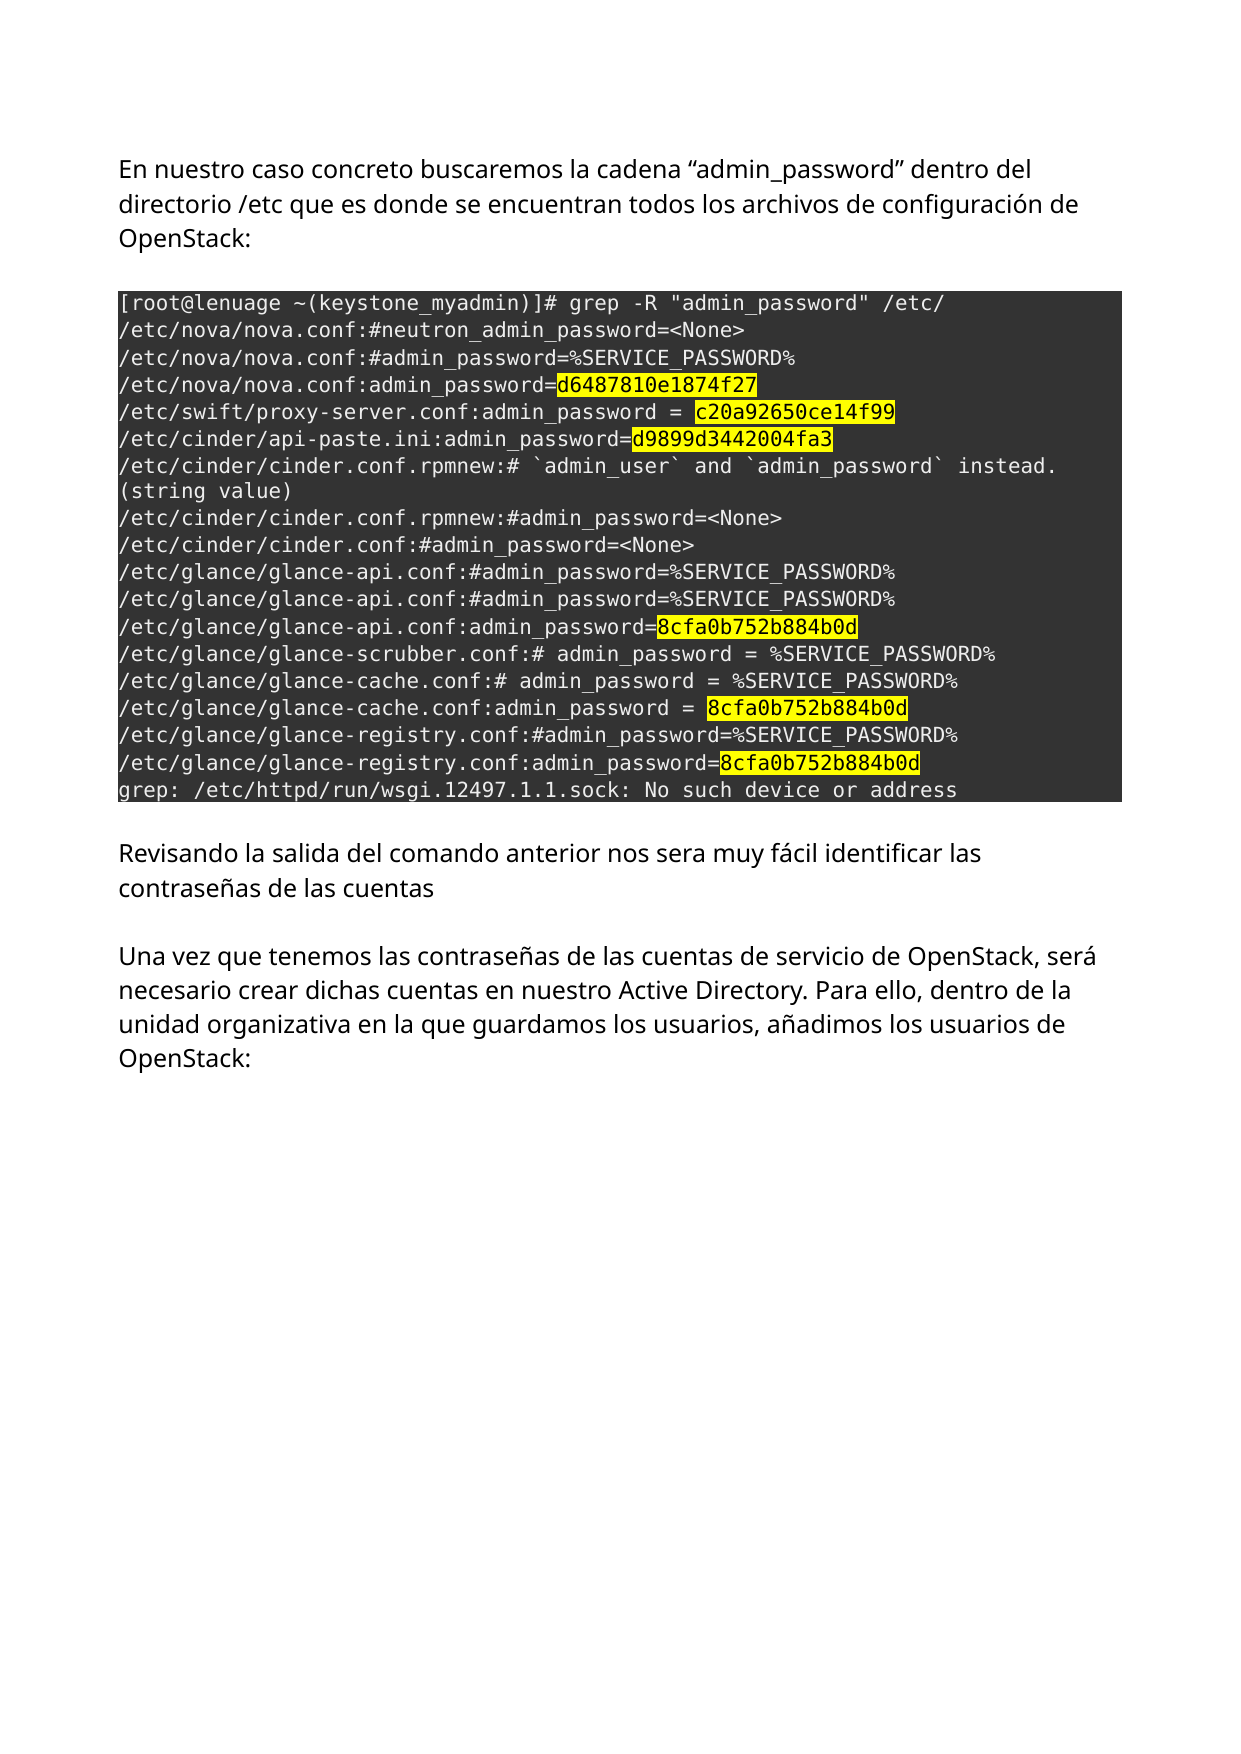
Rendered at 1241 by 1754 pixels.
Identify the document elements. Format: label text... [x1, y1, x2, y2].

text /etc/cinder/cinder.conf:#admin_password=<None> [118, 533, 1122, 557]
text Revisando la salida del comando anterior nos sera muy fácil identificar las contraseñas de las cuentas [118, 836, 1122, 904]
text Una vez que tenemos las contraseñas de las cuentas de servicio de OpenStack, será necesario crear dichas cuentas en nuestro Active Directory. Para ello, dentro de la unidad organizativa en la que guardamos los usuarios, añadimos los usuarios de OpenStack: [118, 938, 1122, 1074]
text grep: /etc/httpd/run/wsgi.12497.1.1.sock: No such device or address [118, 778, 1122, 802]
text /etc/glance/glance-api.conf:#admin_password=%SERVICE_PASSWORD% [118, 587, 1122, 612]
text /etc/nova/nova.conf:#admin_password=%SERVICE_PASSWORD% [118, 346, 1122, 370]
text /etc/glance/glance-cache.conf:# admin_password = %SERVICE_PASSWORD% [118, 669, 1122, 693]
text /etc/glance/glance-api.conf:admin_password=8cfa0b752b884b0d [118, 615, 1122, 639]
text /etc/swift/proxy-server.conf:admin_password = c20a92650ce14f99 [118, 400, 1122, 424]
text /etc/glance/glance-registry.conf:admin_password=8cfa0b752b884b0d [118, 751, 1122, 775]
text /etc/glance/glance-cache.conf:admin_password = 8cfa0b752b884b0d [118, 696, 1122, 721]
text En nuestro caso concreto buscaremos la cadena “admin_password” dentro del directorio /etc que es donde se encuentran todos los archivos de configuración de OpenStack: [118, 152, 1122, 254]
text /etc/nova/nova.conf:#neutron_admin_password=<None> [118, 318, 1122, 343]
text /etc/glance/glance-registry.conf:#admin_password=%SERVICE_PASSWORD% [118, 723, 1122, 748]
text /etc/nova/nova.conf:admin_password=d6487810e1874f27 [118, 373, 1122, 397]
text /etc/glance/glance-scrubber.conf:# admin_password = %SERVICE_PASSWORD% [118, 642, 1122, 666]
text /etc/glance/glance-api.conf:#admin_password=%SERVICE_PASSWORD% [118, 560, 1122, 584]
text /etc/cinder/cinder.conf.rpmnew:#admin_password=<None> [118, 506, 1122, 530]
text /etc/cinder/api-paste.ini:admin_password=d9899d3442004fa3 [118, 427, 1122, 452]
text /etc/cinder/cinder.conf.rpmnew:# `admin_user` and `admin_password` instead. (string value) [118, 454, 1122, 503]
text [root@lenuage ~(keystone_myadmin)]# grep -R "admin_password" /etc/ [118, 291, 1122, 316]
